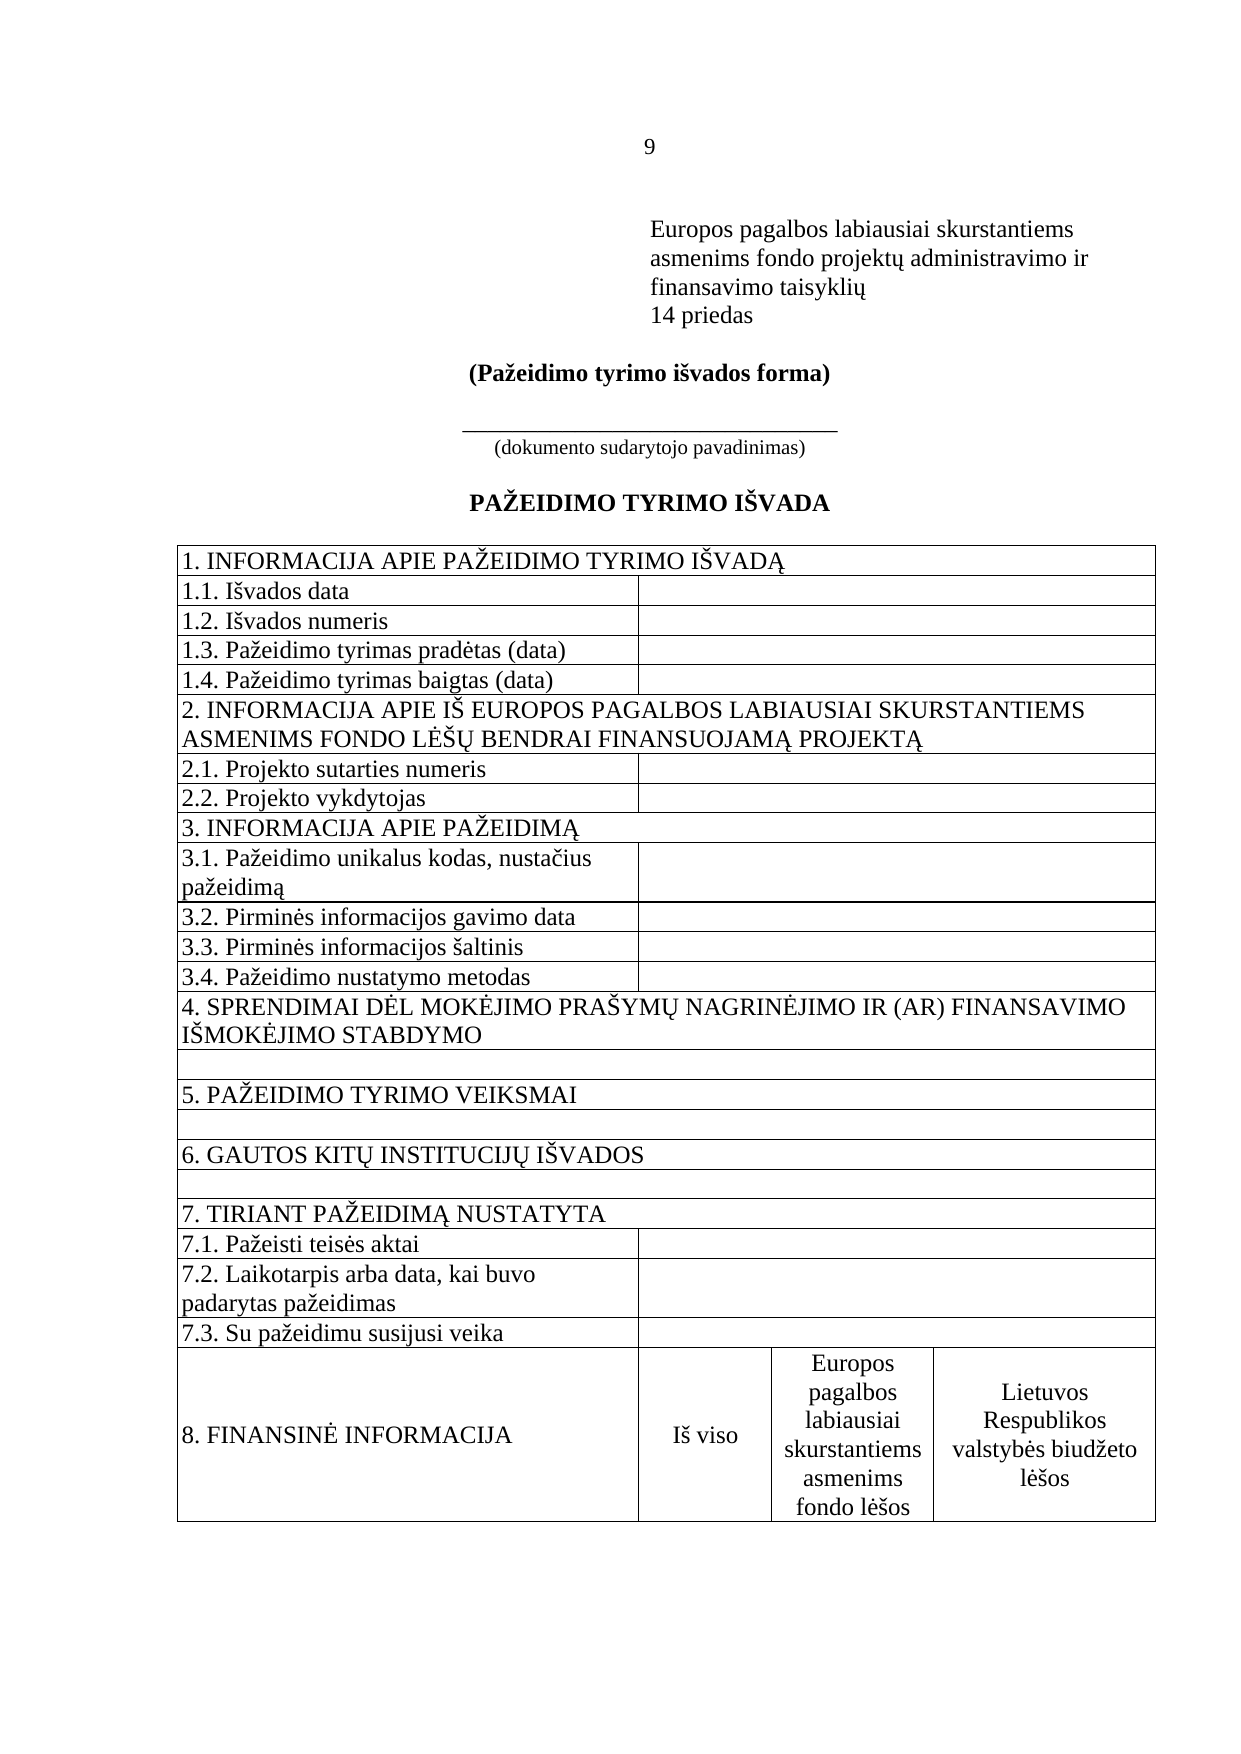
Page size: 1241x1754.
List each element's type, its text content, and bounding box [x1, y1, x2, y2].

table_cell [639, 606, 1155, 634]
table_cell 7.3. Su pažeidimu susijusi veika [178, 1318, 638, 1347]
table_cell 7.1. Pažeisti teisės aktai [178, 1229, 638, 1258]
text finansavimo taisyklių [650, 272, 1122, 301]
table_cell [639, 932, 1155, 961]
table_cell [639, 754, 1155, 782]
text PAŽEIDIMO TYRIMO IŠVADA [177, 488, 1122, 516]
table_cell 5. PAŽEIDIMO TYRIMO VEIKSMAI [178, 1080, 1155, 1109]
text asmenims fondo projektų administravimo ir [650, 243, 1122, 272]
table_cell 1.1. Išvados data [178, 576, 638, 605]
table_cell [639, 784, 1155, 812]
table_cell 3.3. Pirminės informacijos šaltinis [178, 932, 638, 961]
table_cell 2.2. Projekto vykdytojas [178, 784, 638, 812]
table_cell 2. INFORMACIJA APIE IŠ EUROPOS PAGALBOS LABIAUSIAI SKURSTANTIEMS ASMENIMS FONDO LĖŠŲ BENDRAI FINANSUOJAMĄ PROJEKTĄ [178, 695, 1155, 753]
table_cell 2.1. Projekto sutarties numeris [178, 754, 638, 782]
table_cell [639, 576, 1155, 605]
table_cell 7. TIRIANT PAŽEIDIMĄ NUSTATYTA [178, 1199, 1155, 1228]
table_cell 4. SPRENDIMAI DĖL MOKĖJIMO PRAŠYMŲ NAGRINĖJIMO IR (AR) FINANSAVIMO IŠMOKĖJIMO STABDYMO [178, 992, 1155, 1049]
text ______________________________ [177, 406, 1122, 435]
table_cell [639, 962, 1155, 991]
table_cell [639, 843, 1155, 901]
text Europos pagalbos labiausiai skurstantiems [650, 214, 1122, 243]
table_cell 3. INFORMACIJA APIE PAŽEIDIMĄ [178, 813, 1155, 842]
text (dokumento sudarytojo pavadinimas) [177, 435, 1122, 459]
table_cell [639, 665, 1155, 694]
table_cell [639, 1318, 1155, 1347]
table_cell [639, 1259, 1155, 1317]
table_cell 7.2. Laikotarpis arba data, kai buvo padarytas pažeidimas [178, 1259, 638, 1317]
table_cell 6. GAUTOS KITŲ INSTITUCIJŲ IŠVADOS [178, 1140, 1155, 1168]
table_cell [639, 903, 1155, 931]
table_cell 3.4. Pažeidimo nustatymo metodas [178, 962, 638, 991]
table_cell 1.2. Išvados numeris [178, 606, 638, 634]
table_cell Iš viso [639, 1348, 771, 1521]
table_cell [639, 1229, 1155, 1258]
table_cell [178, 1110, 1155, 1139]
table_cell 1.3. Pažeidimo tyrimas pradėtas (data) [178, 636, 638, 664]
text (Pažeidimo tyrimo išvados forma) [177, 358, 1122, 387]
table_cell Europos pagalbos labiausiai skurstantiems asmenims fondo lėšos [772, 1348, 933, 1521]
table_cell [178, 1170, 1155, 1198]
table_cell [639, 636, 1155, 664]
text 14 priedas [650, 301, 1122, 329]
table_cell 3.2. Pirminės informacijos gavimo data [178, 903, 638, 931]
table_cell Lietuvos Respublikos valstybės biudžeto lėšos [934, 1348, 1155, 1521]
table_cell 1.4. Pažeidimo tyrimas baigtas (data) [178, 665, 638, 694]
table_cell 3.1. Pažeidimo unikalus kodas, nustačius pažeidimą [178, 843, 638, 901]
table_cell 8. FINANSINĖ INFORMACIJA [178, 1348, 638, 1521]
table_header 1. INFORMACIJA APIE PAŽEIDIMO TYRIMO IŠVADĄ [178, 546, 1155, 575]
table_cell [178, 1050, 1155, 1079]
